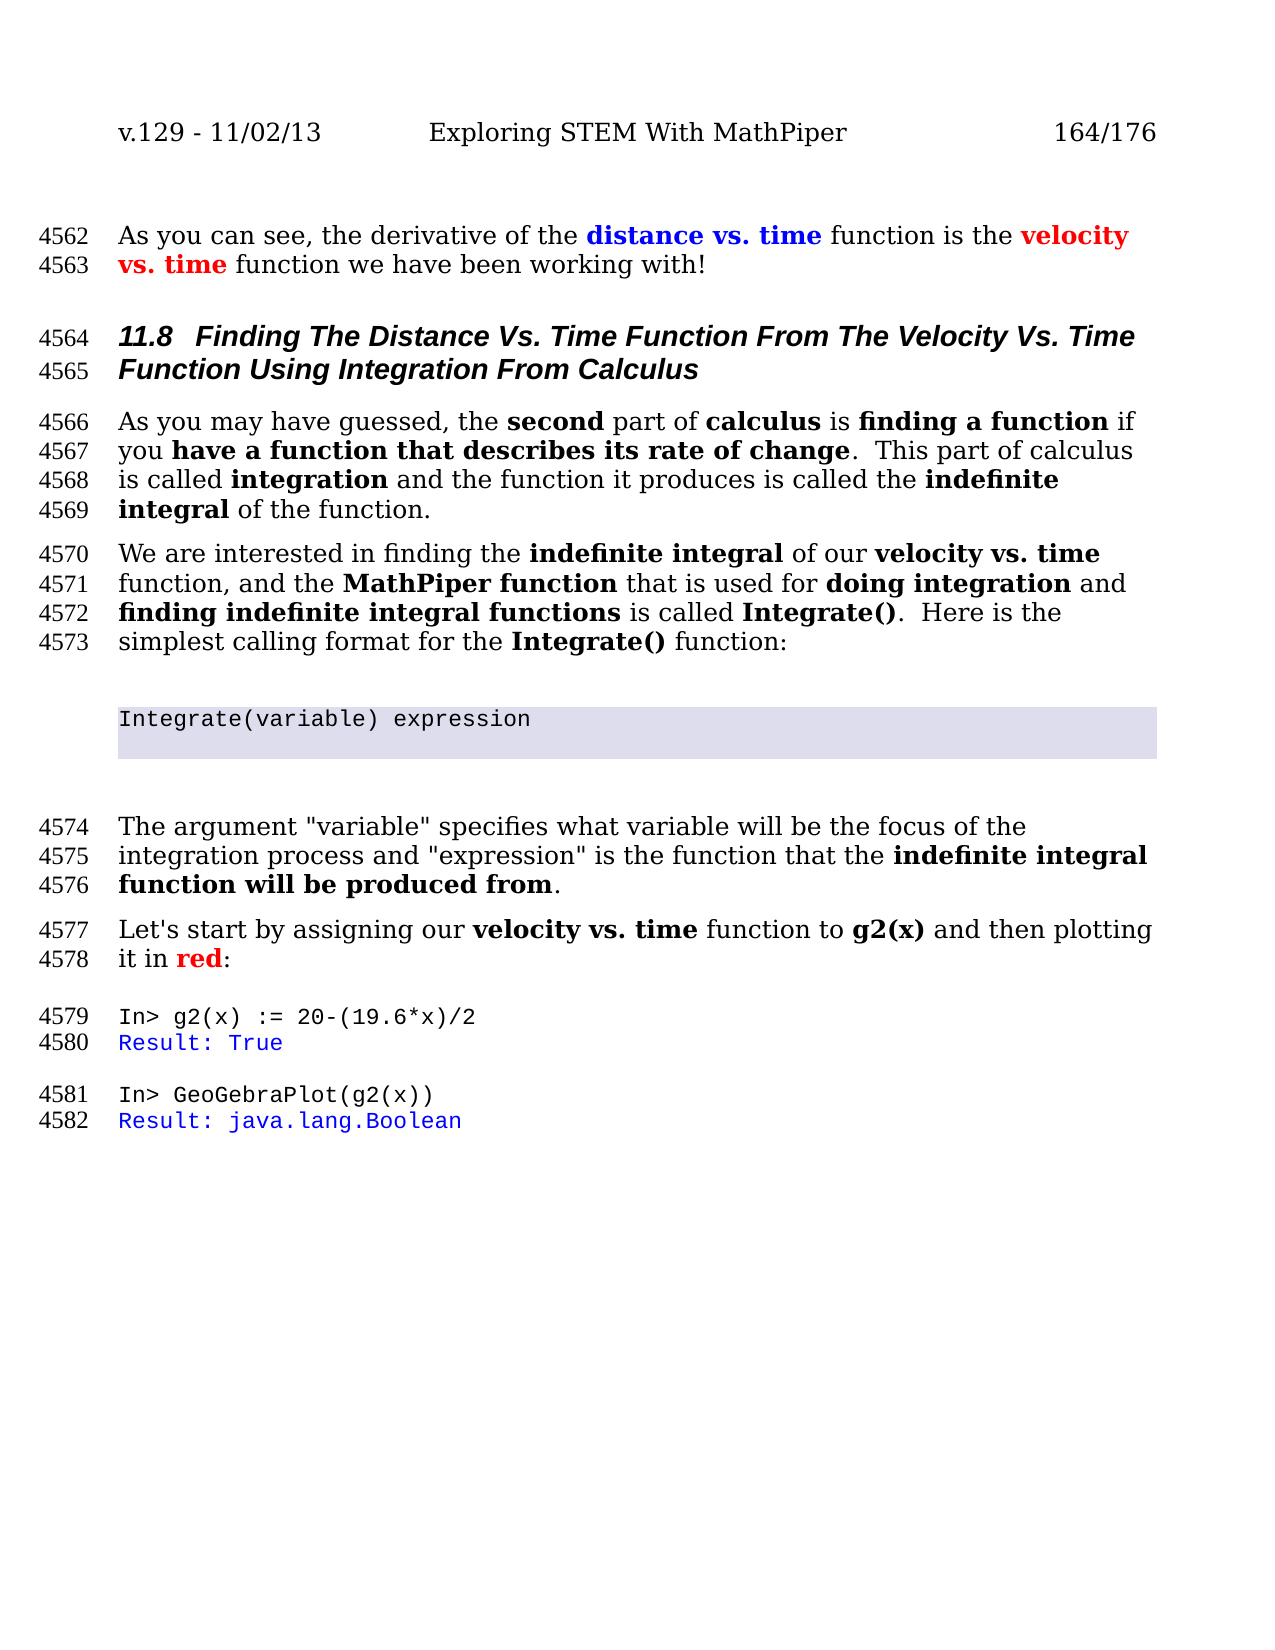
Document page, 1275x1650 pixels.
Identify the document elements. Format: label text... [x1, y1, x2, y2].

text We are interested in finding the indefinite integral of our velocity vs. time function, and the MathPiper function that is used for doing integration and finding indefinite integral functions is called Integrate(). Here is the simplest calling format for the Integrate() function: [118, 539, 1157, 657]
text Result: True [118, 1032, 1157, 1057]
text The argument "variable" specifies what variable will be the focus of the integration process and "expression" is the function that the indefinite integral function will be produced from. [118, 812, 1157, 900]
table_header Integrate(variable) expression [118, 707, 1157, 759]
text As you may have guessed, the second part of calculus is finding a function if you have a function that describes its rate of change. This part of calculus is called integration and the function it produces is called the indefinite integral of the function. [118, 407, 1157, 524]
text In> GeoGebraPlot(g2(x)) [118, 1083, 1157, 1109]
text As you can see, the derivative of the distance vs. time function is the velocity vs. time function we have been working with! [118, 221, 1157, 280]
text In> g2(x) := 20-(19.6*x)/2 [118, 1006, 1157, 1032]
subtitle Finding The Distance Vs. Time Function From The Velocity Vs. Time Function Using Integration From Calculus [118, 319, 1157, 386]
text Let's start by assigning our velocity vs. time function to g2(x) and then plotting it in red: [118, 915, 1157, 974]
text Result: java.lang.Boolean [118, 1109, 1157, 1135]
